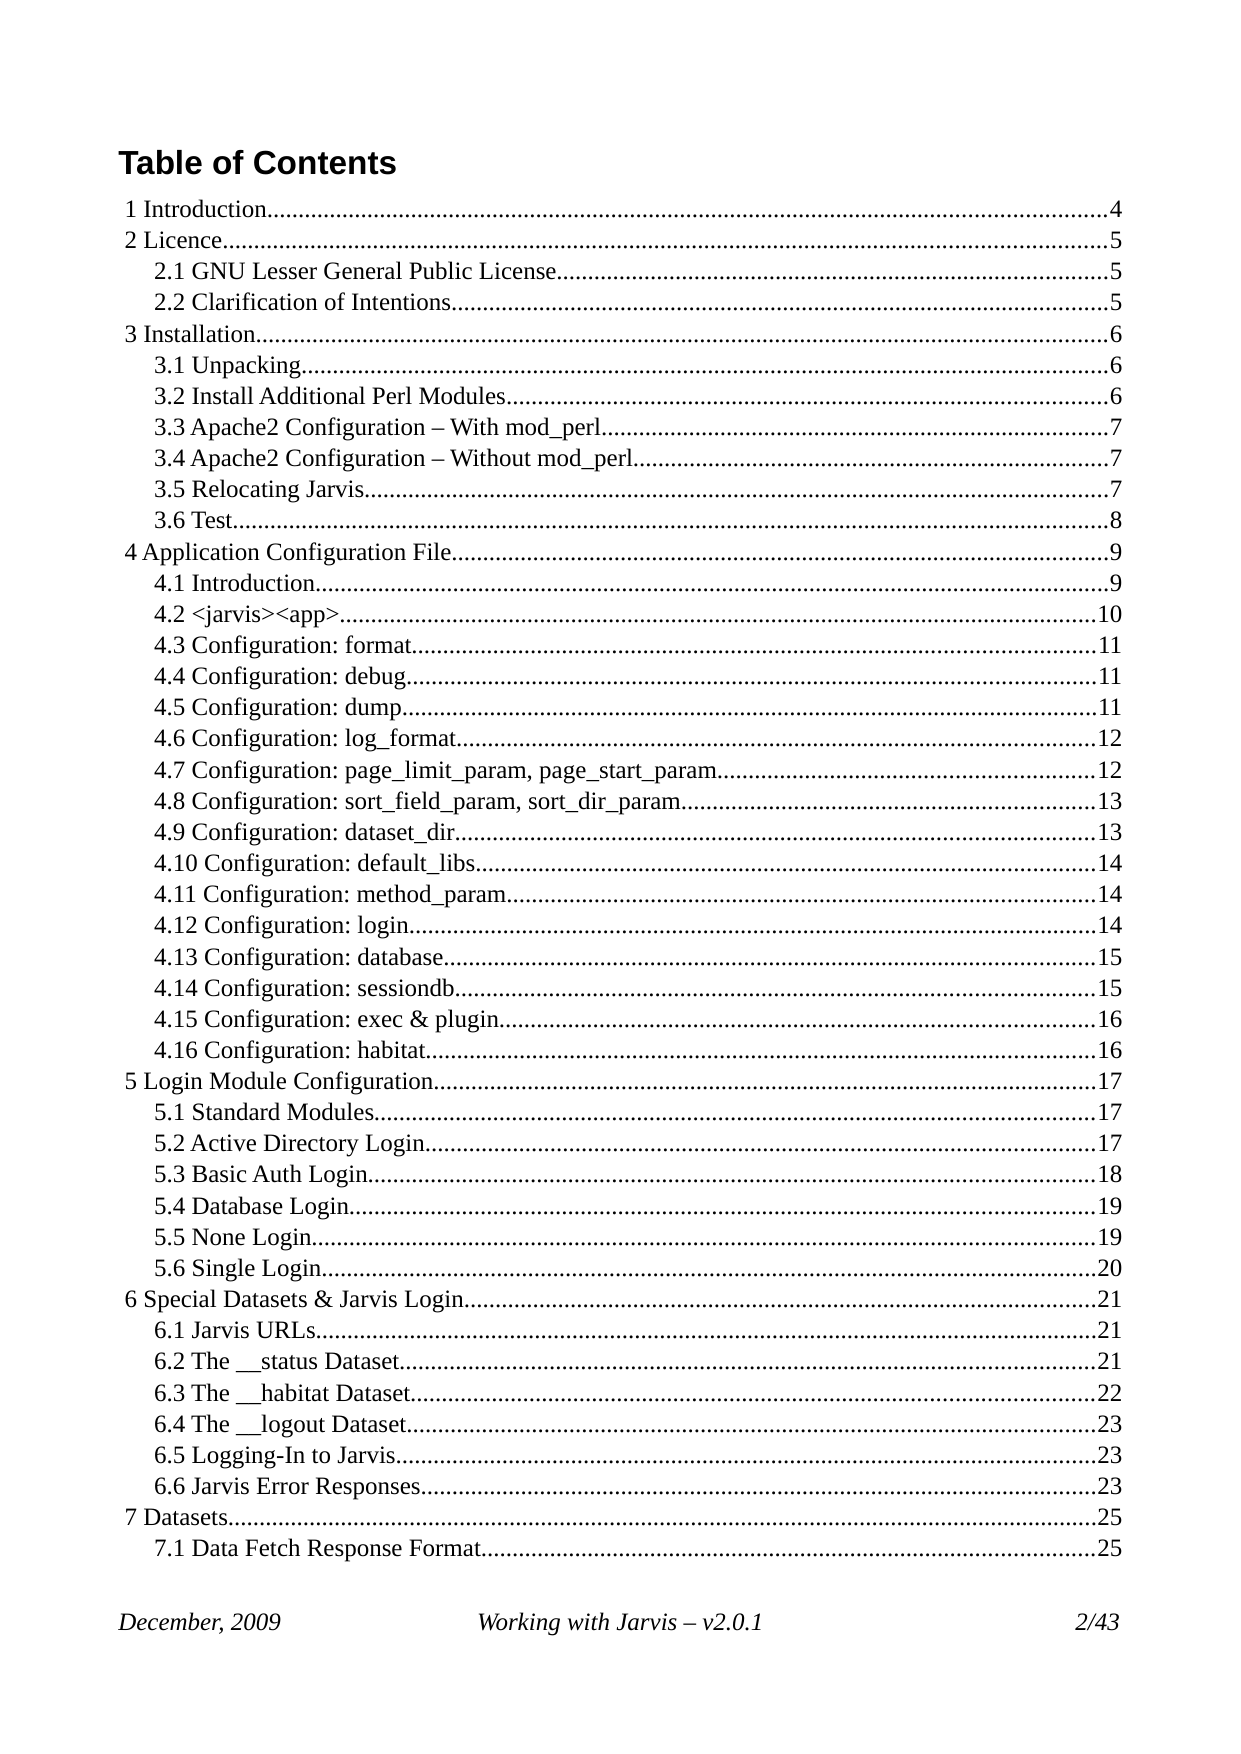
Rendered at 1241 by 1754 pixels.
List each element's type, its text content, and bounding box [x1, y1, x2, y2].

text 4.15 Configuration: exec & plugin 16 [148, 1004, 1122, 1033]
text 3.5 Relocating Jarvis 7 [148, 474, 1122, 503]
text 5.2 Active Directory Login 17 [148, 1128, 1122, 1157]
text 6.1 Jarvis URLs 21 [148, 1315, 1122, 1344]
text 7 Datasets 25 [118, 1502, 1122, 1531]
text 4.7 Configuration: page_limit_param, page_start_param 12 [148, 755, 1122, 783]
text 5 Login Module Configuration 17 [118, 1066, 1122, 1095]
text 5.1 Standard Modules 17 [148, 1097, 1122, 1126]
text 4.11 Configuration: method_param 14 [148, 879, 1122, 908]
text 5.4 Database Login 19 [148, 1191, 1122, 1219]
text 4.8 Configuration: sort_field_param, sort_dir_param 13 [148, 786, 1122, 814]
text 3 Installation 6 [118, 319, 1122, 347]
text 3.1 Unpacking 6 [148, 350, 1122, 378]
text 4.13 Configuration: database 15 [148, 942, 1122, 970]
text 4.12 Configuration: login 14 [148, 910, 1122, 939]
text 6.4 The __logout Dataset 23 [148, 1409, 1122, 1437]
text 4.6 Configuration: log_format 12 [148, 723, 1122, 752]
text 4.2 <jarvis><app> 10 [148, 599, 1122, 628]
text 7.1 Data Fetch Response Format 25 [148, 1533, 1122, 1562]
text 3.2 Install Additional Perl Modules 6 [148, 381, 1122, 410]
text 5.3 Basic Auth Login 18 [148, 1159, 1122, 1188]
text 5.5 None Login 19 [148, 1222, 1122, 1251]
text 5.6 Single Login 20 [148, 1253, 1122, 1282]
text 3.4 Apache2 Configuration – Without mod_perl 7 [148, 443, 1122, 472]
text 6.3 The __habitat Dataset 22 [148, 1378, 1122, 1406]
text 4.3 Configuration: format 11 [148, 630, 1122, 659]
text 4.16 Configuration: habitat 16 [148, 1035, 1122, 1064]
text 6 Special Datasets & Jarvis Login 21 [118, 1284, 1122, 1313]
text 4 Application Configuration File 9 [118, 537, 1122, 565]
text 1 Introduction 4 [118, 194, 1122, 223]
text 4.1 Introduction 9 [148, 568, 1122, 597]
text 4.14 Configuration: sessiondb 15 [148, 973, 1122, 1001]
text 4.5 Configuration: dump 11 [148, 692, 1122, 721]
text 2.2 Clarification of Intentions 5 [148, 287, 1122, 316]
text 4.9 Configuration: dataset_dir 13 [148, 817, 1122, 846]
subtitle Table of Contents [118, 143, 1122, 182]
text 6.5 Logging-In to Jarvis 23 [148, 1440, 1122, 1469]
text 2 Licence 5 [118, 225, 1122, 254]
text 6.2 The __status Dataset 21 [148, 1346, 1122, 1375]
text 3.3 Apache2 Configuration – With mod_perl 7 [148, 412, 1122, 441]
text 2.1 GNU Lesser General Public License 5 [148, 256, 1122, 285]
text 4.10 Configuration: default_libs 14 [148, 848, 1122, 877]
text 3.6 Test 8 [148, 506, 1122, 534]
text 6.6 Jarvis Error Responses 23 [148, 1471, 1122, 1500]
text 4.4 Configuration: debug 11 [148, 661, 1122, 690]
